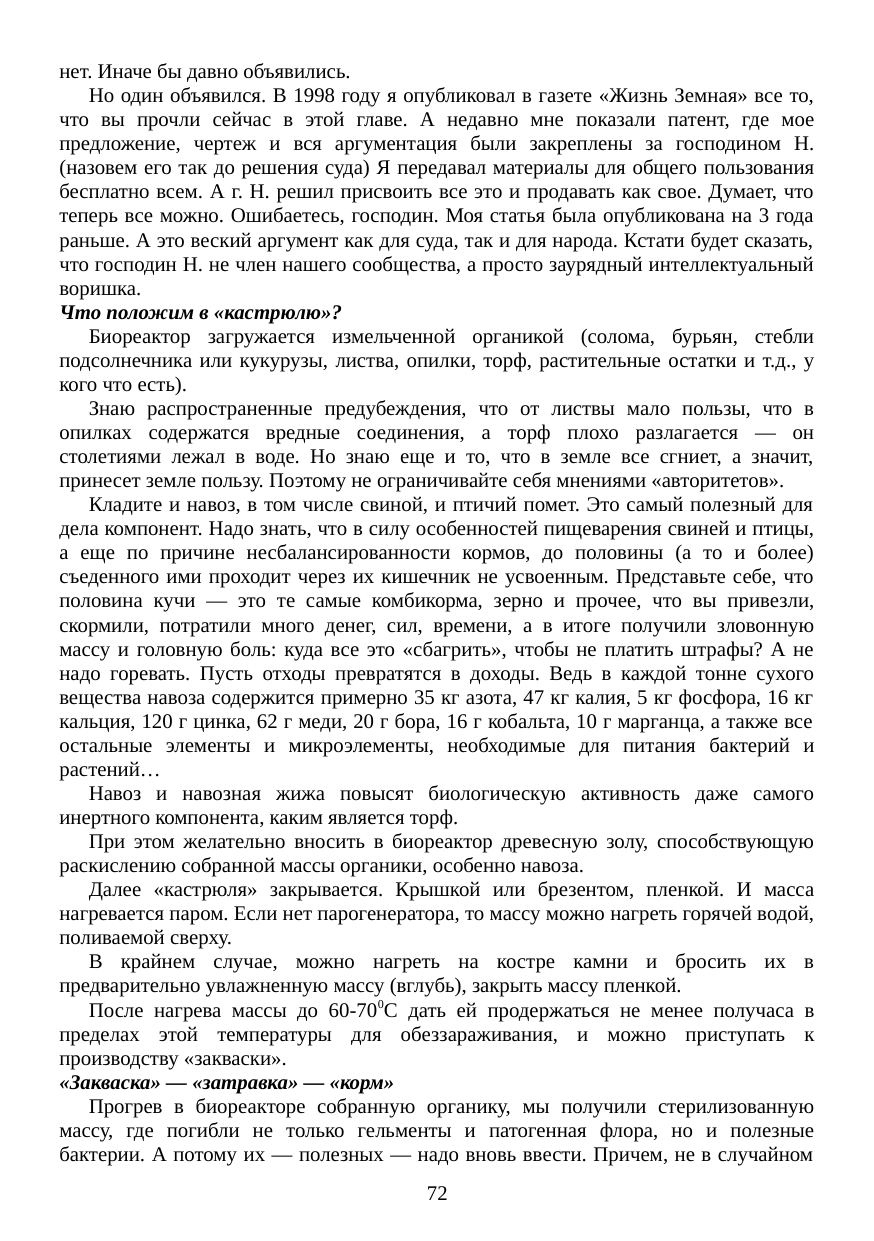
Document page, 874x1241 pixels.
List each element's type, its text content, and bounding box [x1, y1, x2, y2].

text После нагрева массы до 60-700С дать ей продержаться не менее получаса в пределах этой температуры для обеззараживания, и можно приступать к производству «закваски». [59, 997, 815, 1070]
text Биореактор загружается измельченной органикой (солома, бурьян, стебли подсолнечника или кукурузы, листва, опилки, торф, растительные остатки и т.д., у кого что есть). [59, 324, 815, 396]
text Навоз и навозная жижа повысят биологическую активность даже самого инертного компонента, каким является торф. [59, 781, 815, 829]
text В крайнем случае, можно нагреть на костре камни и бросить их в предварительно увлажненную массу (вглубь), закрыть массу пленкой. [59, 949, 815, 997]
text Знаю распространенные предубеждения, что от листвы мало пользы, что в опилках содержатся вредные соединения, а торф плохо разлагается — он столетиями лежал в воде. Но знаю еще и то, что в земле все сгниет, а значит, принесет земле пользу. Поэтому не ограничивайте себя мнениями «авторитетов». [59, 396, 815, 492]
text Прогрев в биореакторе собранную органику, мы получили стерилизованную массу, где погибли не только гельменты и патогенная флора, но и полезные бактерии. А потому их — полезных — надо вновь ввести. Причем, не в случайном [59, 1094, 815, 1166]
text При этом желательно вносить в биореактор древесную золу, способствующую раскислению собранной массы органики, особенно навоза. [59, 829, 815, 877]
subtitle Что положим в «кастрюлю»? [59, 300, 815, 324]
text нет. Иначе бы давно объявились. [59, 59, 815, 83]
text Но один объявился. В 1998 году я опубликовал в газете «Жизнь Земная» все то, что вы прочли сейчас в этой главе. А недавно мне показали патент, где мое предложение, чертеж и вся аргументация были закреплены за господином Н.(назовем его так до решения суда) Я передавал материалы для общего пользования бесплатно всем. А г. Н. решил присвоить все это и продавать как свое. Думает, что теперь все можно. Ошибаетесь, господин. Моя статья была опубликована на 3 года раньше. А это веский аргумент как для суда, так и для народа. Кстати будет сказать, что господин Н. не член нашего сообщества, а просто заурядный интеллектуальный воришка. [59, 83, 815, 300]
subtitle «Закваска» — «затравка» — «корм» [59, 1070, 815, 1094]
text Далее «кастрюля» закрывается. Крышкой или брезентом, пленкой. И масса нагревается паром. Если нет парогенератора, то массу можно нагреть горячей водой, поливаемой сверху. [59, 877, 815, 949]
text Кладите и навоз, в том числе свиной, и птичий помет. Это самый полезный для дела компонент. Надо знать, что в силу особенностей пищеварения свиней и птицы, а еще по причине несбалансированности кормов, до половины (а то и более) съеденного ими проходит через их кишечник не усвоенным. Представьте себе, что половина кучи — это те самые комбикорма, зерно и прочее, что вы привезли, скормили, потратили много денег, сил, времени, а в итоге получили зловонную массу и головную боль: куда все это «сбагрить», чтобы не платить штрафы? А не надо горевать. Пусть отходы превратятся в доходы. Ведь в каждой тонне сухого вещества навоза содержится примерно 35 кг азота, 47 кг калия, 5 кг фосфора, 16 кг кальция, 120 г цинка, 62 г меди, 20 г бора, 16 г кобальта, 10 г марганца, а также все остальные элементы и микроэлементы, необходимые для питания бактерий и растений… [59, 492, 815, 781]
